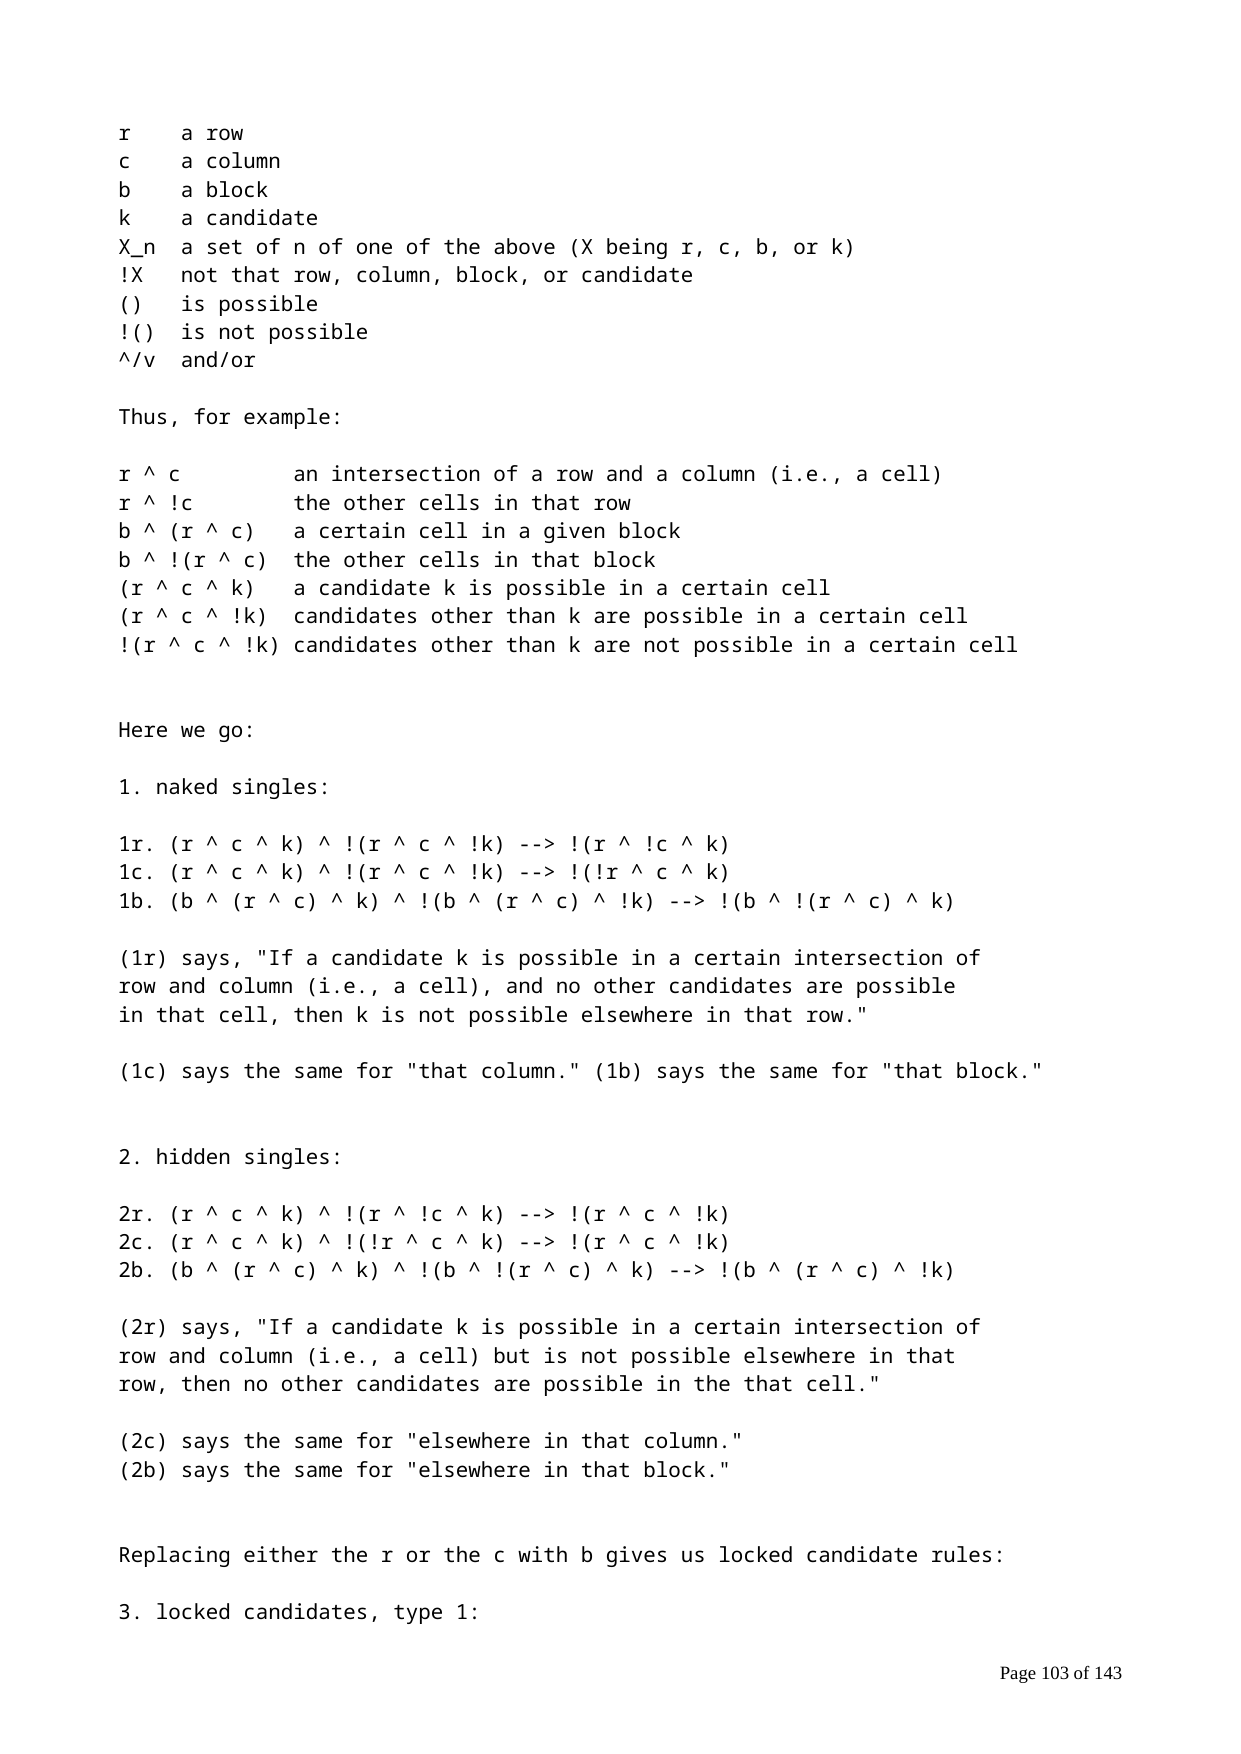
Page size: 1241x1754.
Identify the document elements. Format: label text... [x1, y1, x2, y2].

text !(r ^ c ^ !k) candidates other than k are not possible in a certain cell [118, 630, 1122, 658]
text 3. locked candidates, type 1: [118, 1597, 1122, 1625]
text row and column (i.e., a cell) but is not possible elsewhere in that [118, 1341, 1122, 1369]
text Here we go: [118, 715, 1122, 744]
text c a column [118, 147, 1122, 175]
text b a block [118, 175, 1122, 203]
text 1c. (r ^ c ^ k) ^ !(r ^ c ^ !k) --> !(!r ^ c ^ k) [118, 857, 1122, 886]
text row, then no other candidates are possible in the that cell." [118, 1369, 1122, 1398]
text !() is not possible [118, 317, 1122, 346]
text 1. naked singles: [118, 772, 1122, 801]
text ^/v and/or [118, 346, 1122, 374]
text 1b. (b ^ (r ^ c) ^ k) ^ !(b ^ (r ^ c) ^ !k) --> !(b ^ !(r ^ c) ^ k) [118, 886, 1122, 914]
text 2b. (b ^ (r ^ c) ^ k) ^ !(b ^ !(r ^ c) ^ k) --> !(b ^ (r ^ c) ^ !k) [118, 1256, 1122, 1284]
text b ^ (r ^ c) a certain cell in a given block [118, 516, 1122, 545]
text r ^ c an intersection of a row and a column (i.e., a cell) [118, 459, 1122, 488]
text in that cell, then k is not possible elsewhere in that row." [118, 1000, 1122, 1028]
text r a row [118, 118, 1122, 147]
text 2c. (r ^ c ^ k) ^ !(!r ^ c ^ k) --> !(r ^ c ^ !k) [118, 1227, 1122, 1256]
text () is possible [118, 289, 1122, 317]
text X_n a set of n of one of the above (X being r, c, b, or k) [118, 232, 1122, 260]
text (2b) says the same for "elsewhere in that block." [118, 1455, 1122, 1483]
text row and column (i.e., a cell), and no other candidates are possible [118, 971, 1122, 1000]
text Thus, for example: [118, 402, 1122, 431]
text Replacing either the r or the c with b gives us locked candidate rules: [118, 1540, 1122, 1568]
text (1c) says the same for "that column." (1b) says the same for "that block." [118, 1057, 1122, 1085]
text (r ^ c ^ !k) candidates other than k are possible in a certain cell [118, 602, 1122, 630]
text 2r. (r ^ c ^ k) ^ !(r ^ !c ^ k) --> !(r ^ c ^ !k) [118, 1199, 1122, 1227]
text (2c) says the same for "elsewhere in that column." [118, 1426, 1122, 1455]
text k a candidate [118, 203, 1122, 232]
text (1r) says, "If a candidate k is possible in a certain intersection of [118, 943, 1122, 971]
text b ^ !(r ^ c) the other cells in that block [118, 545, 1122, 573]
text 1r. (r ^ c ^ k) ^ !(r ^ c ^ !k) --> !(r ^ !c ^ k) [118, 829, 1122, 857]
text r ^ !c the other cells in that row [118, 488, 1122, 516]
text (r ^ c ^ k) a candidate k is possible in a certain cell [118, 573, 1122, 602]
text 2. hidden singles: [118, 1142, 1122, 1170]
text (2r) says, "If a candidate k is possible in a certain intersection of [118, 1312, 1122, 1341]
text !X not that row, column, block, or candidate [118, 260, 1122, 289]
